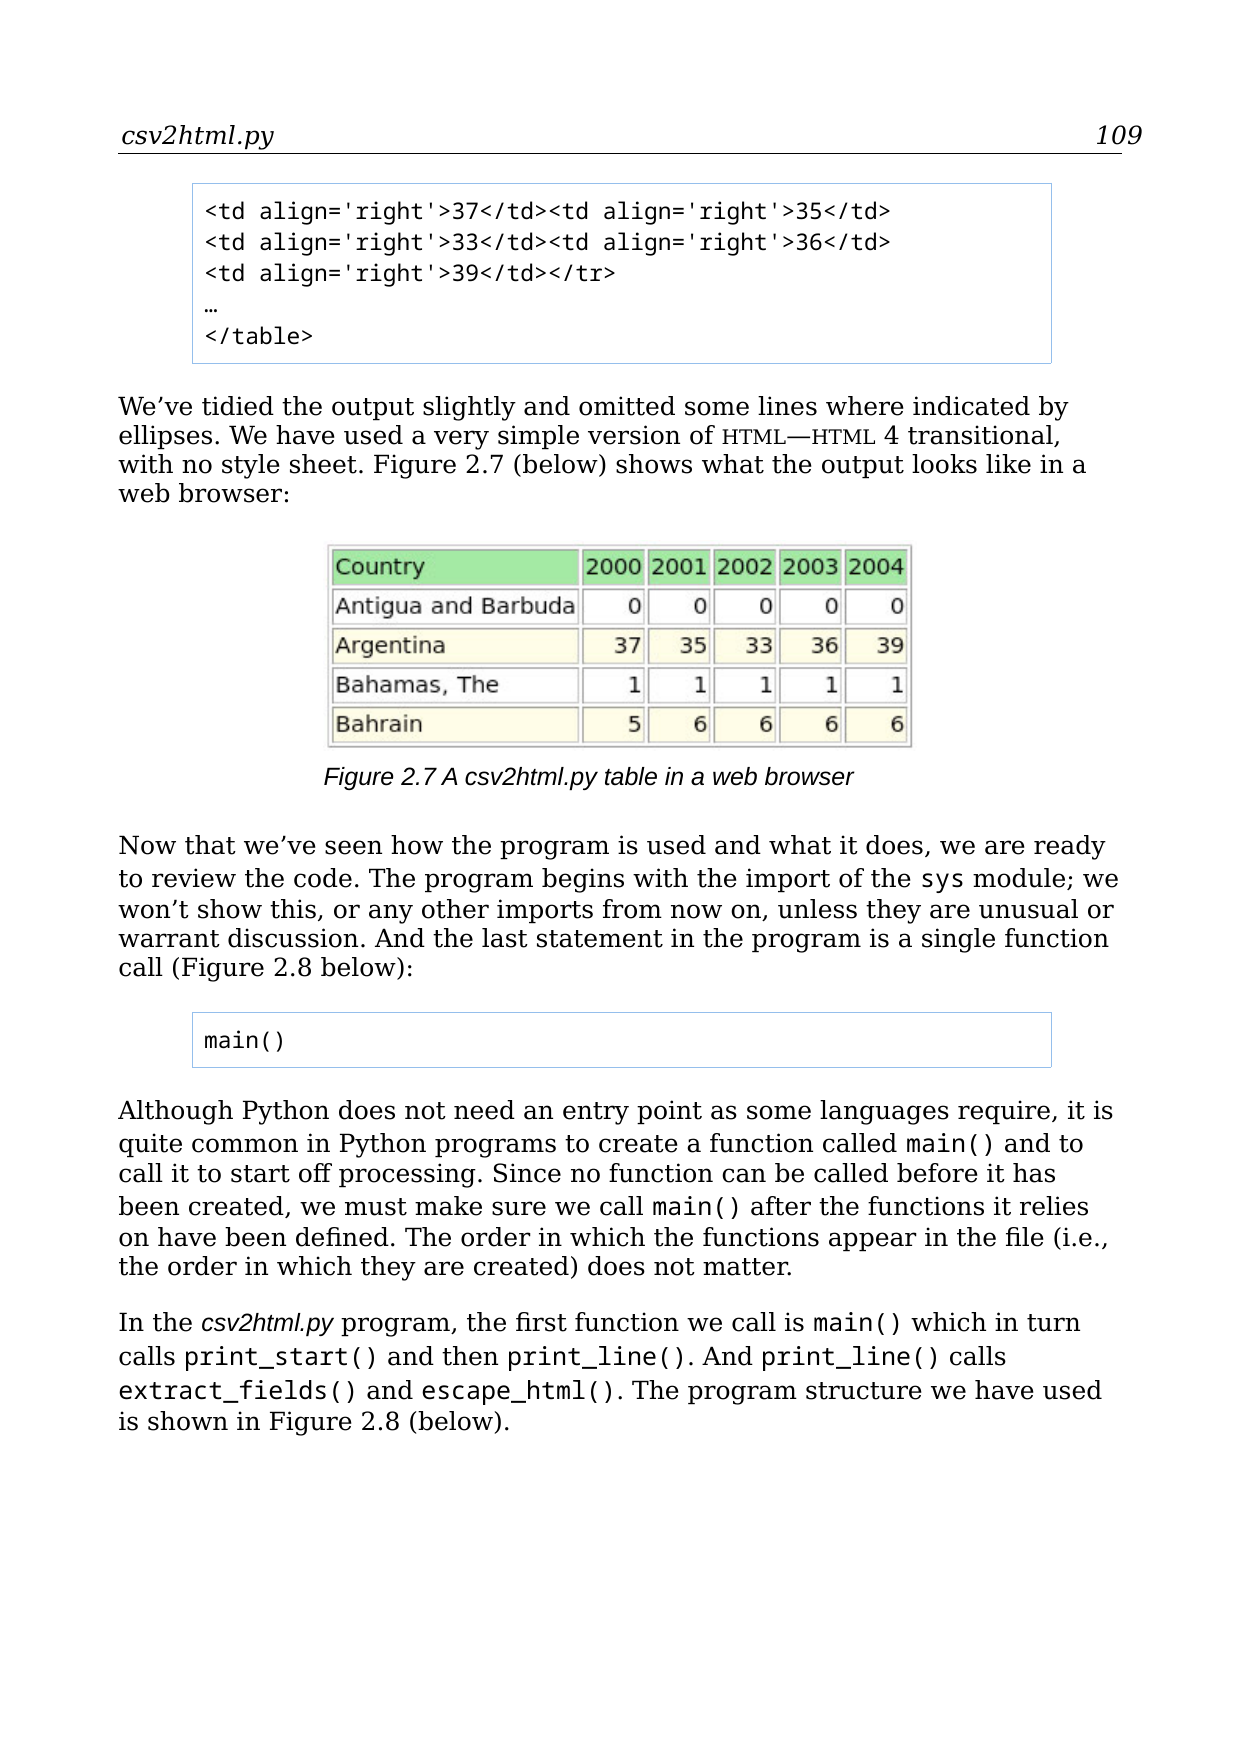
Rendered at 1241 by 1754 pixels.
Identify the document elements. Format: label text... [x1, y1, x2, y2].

text Now that we’ve seen how the program is used and what it does, we are ready to review the code. The program begins with the import of the sys module; we won’t show this, or any other imports from now on, unless they are unusual or warrant discussion. And the last statement in the program is a single function call (Figure 2.8 below): [118, 538, 1122, 982]
text <td align='right'>37</td><td align='right'>35</td> [193, 184, 1051, 214]
text … [193, 276, 1051, 308]
text </table> [193, 308, 1051, 363]
text <td align='right'>39</td></tr> [193, 245, 1051, 276]
text Figure 2.7 A csv2html.py table in a web browser [323, 751, 917, 791]
picture [323, 540, 917, 751]
text main() [193, 1013, 1051, 1067]
text In the csv2html.py program, the first function we call is main() which in turn calls print_start() and then print_line(). And print_line() calls extract_fields() and escape_html(). The program structure we have used is shown in Figure 2.8 (below). [118, 1305, 1122, 1436]
text <td align='right'>33</td><td align='right'>36</td> [193, 214, 1051, 245]
text Although Python does not need an entry point as some languages require, it is quite common in Python programs to create a function called main() and to call it to start off processing. Since no function can be called before it has been created, we must make sure we call main() after the functions it relies on have been defined. The order in which the functions appear in the file (i.e., the order in which they are created) does not matter. [118, 1096, 1122, 1281]
text We’ve tidied the output slightly and omitted some lines where indicated by ellipses. We have used a very simple version of html—html 4 transitional, with no style sheet. Figure 2.7 (below) shows what the output looks like in a web browser: [118, 392, 1122, 509]
